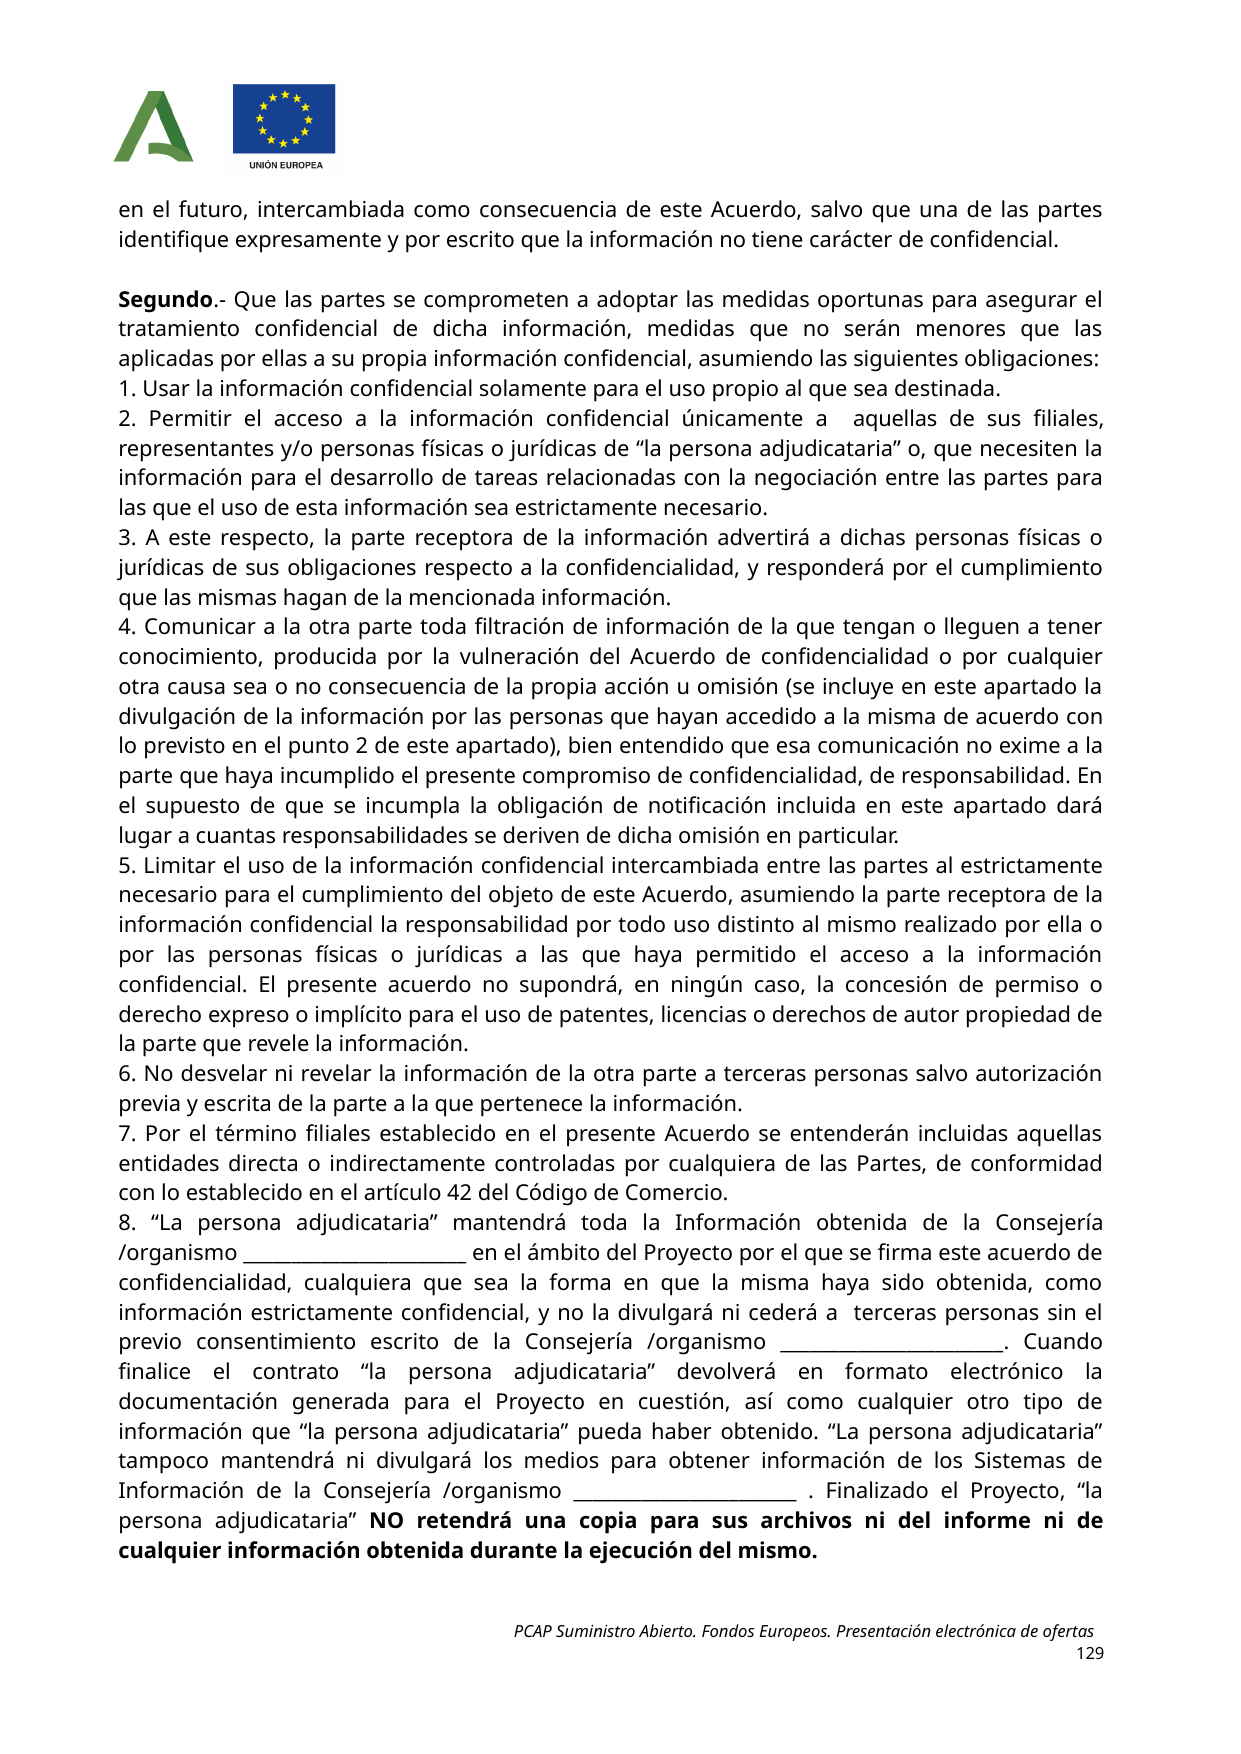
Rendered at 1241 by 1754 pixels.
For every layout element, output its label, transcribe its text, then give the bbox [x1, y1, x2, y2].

text Segundo.- Que las partes se comprometen a adoptar las medidas oportunas para asegurar el tratamiento confidencial de dicha información, medidas que no serán menores que las aplicadas por ellas a su propia información confidencial, asumiendo las siguientes obligaciones: [118, 284, 1104, 373]
text 5. Limitar el uso de la información confidencial intercambiada entre las partes al estrictamente necesario para el cumplimiento del objeto de este Acuerdo, asumiendo la parte receptora de la información confidencial la responsabilidad por todo uso distinto al mismo realizado por ella o por las personas físicas o jurídicas a las que haya permitido el acceso a la información confidencial. El presente acuerdo no supondrá, en ningún caso, la concesión de permiso o derecho expreso o implícito para el uso de patentes, licencias o derechos de autor propiedad de la parte que revele la información. [118, 850, 1104, 1058]
text en el futuro, intercambiada como consecuencia de este Acuerdo, salvo que una de las partes identifique expresamente y por escrito que la información no tiene carácter de confidencial. [118, 194, 1104, 254]
text 3. A este respecto, la parte receptora de la información advertirá a dichas personas físicas o jurídicas de sus obligaciones respecto a la confidencialidad, y responderá por el cumplimiento que las mismas hagan de la mencionada información. [118, 522, 1104, 611]
text 8. “La persona adjudicataria” mantendrá toda la Información obtenida de la Consejería /organismo _______________________ en el ámbito del Proyecto por el que se firma este acuerdo de confidencialidad, cualquiera que sea la forma en que la misma haya sido obtenida, como información estrictamente confidencial, y no la divulgará ni cederá a terceras personas sin el previo consentimiento escrito de la Consejería /organismo _______________________. Cuando finalice el contrato “la persona adjudicataria” devolverá en formato electrónico la documentación generada para el Proyecto en cuestión, así como cualquier otro tipo de información que “la persona adjudicataria” pueda haber obtenido. “La persona adjudicataria” tampoco mantendrá ni divulgará los medios para obtener información de los Sistemas de Información de la Consejería /organismo _______________________ . Finalizado el Proyecto, “la persona adjudicataria” NO retendrá una copia para sus archivos ni del informe ni de cualquier información obtenida durante la ejecución del mismo. [118, 1207, 1104, 1565]
text 4. Comunicar a la otra parte toda filtración de información de la que tengan o lleguen a tener conocimiento, producida por la vulneración del Acuerdo de confidencialidad o por cualquier otra causa sea o no consecuencia de la propia acción u omisión (se incluye en este apartado la divulgación de la información por las personas que hayan accedido a la misma de acuerdo con lo previsto en el punto 2 de este apartado), bien entendido que esa comunicación no exime a la parte que haya incumplido el presente compromiso de confidencialidad, de responsabilidad. En el supuesto de que se incumpla la obligación de notificación incluida en este apartado dará lugar a cuantas responsabilidades se deriven de dicha omisión en particular. [118, 611, 1104, 850]
picture [109, 86, 198, 166]
picture [221, 78, 347, 176]
text 2. Permitir el acceso a la información confidencial únicamente a aquellas de sus filiales, representantes y/o personas físicas o jurídicas de “la persona adjudicataria” o, que necesiten la información para el desarrollo de tareas relacionadas con la negociación entre las partes para las que el uso de esta información sea estrictamente necesario. [118, 403, 1104, 522]
text 6. No desvelar ni revelar la información de la otra parte a terceras personas salvo autorización previa y escrita de la parte a la que pertenece la información. [118, 1058, 1104, 1118]
text 7. Por el término filiales establecido en el presente Acuerdo se entenderán incluidas aquellas entidades directa o indirectamente controladas por cualquiera de las Partes, de conformidad con lo establecido en el artículo 42 del Código de Comercio. [118, 1118, 1104, 1207]
text 1. Usar la información confidencial solamente para el uso propio al que sea destinada. [118, 373, 1104, 403]
